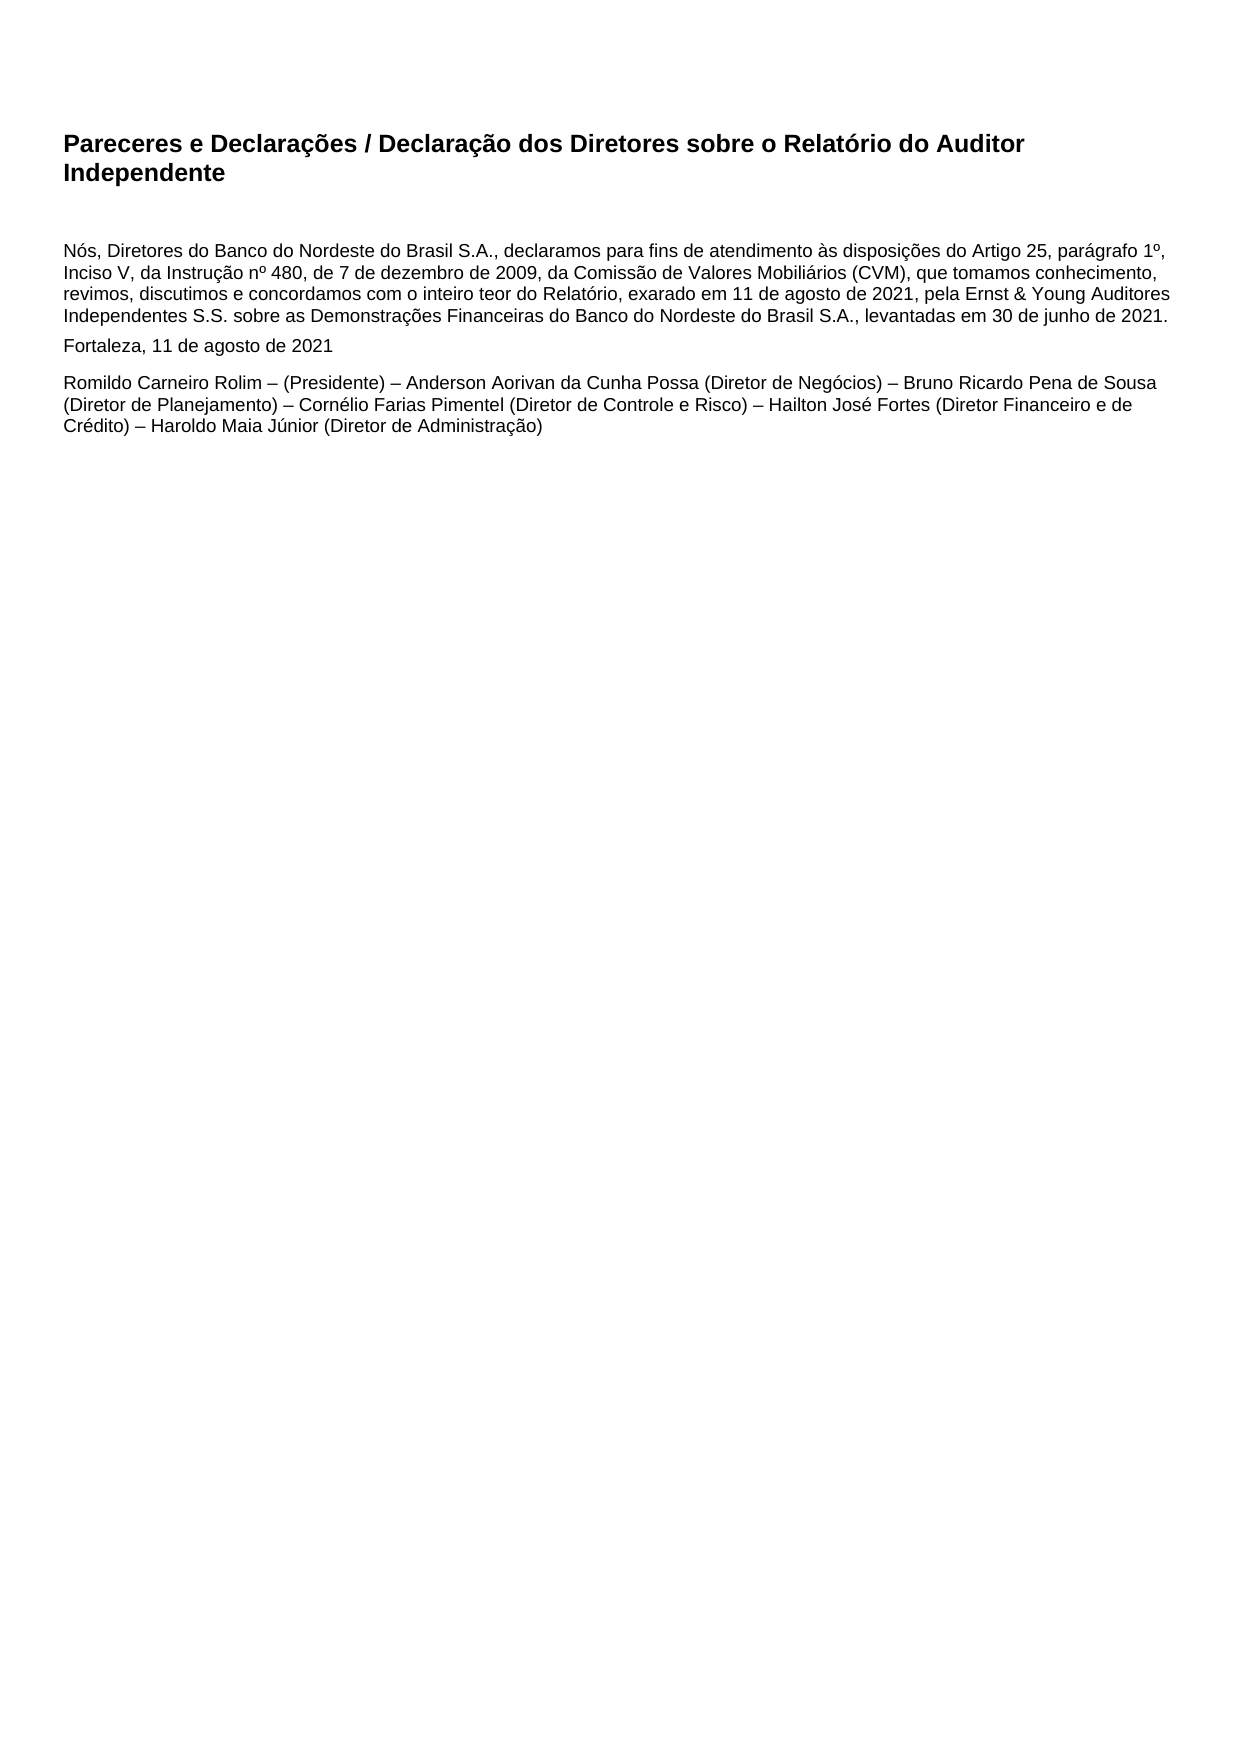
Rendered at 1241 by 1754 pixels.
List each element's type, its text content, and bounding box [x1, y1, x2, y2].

text Nós, Diretores do Banco do Nordeste do Brasil S.A., declaramos para fins de atendimento às disposições do Artigo 25, parágrafo 1º, Inciso V, da Instrução nº 480, de 7 de dezembro de 2009, da Comissão de Valores Mobiliários (CVM), que tomamos conhecimento, revimos, discutimos e concordamos com o inteiro teor do Relatório, exarado em 11 de agosto de 2021, pela Ernst & Young Auditores Independentes S.S. sobre as Demonstrações Financeiras do Banco do Nordeste do Brasil S.A., levantadas em 30 de junho de 2021. [63, 240, 1172, 326]
subtitle Pareceres e Declarações / Declaração dos Diretores sobre o Relatório do Auditor Independente [63, 129, 1028, 187]
text Romildo Carneiro Rolim – (Presidente) – Anderson Aorivan da Cunha Possa (Diretor de Negócios) – Bruno Ricardo Pena de Sousa (Diretor de Planejamento) – Cornélio Farias Pimentel (Diretor de Controle e Risco) – Hailton José Fortes (Diretor Financeiro e de Crédito) – Haroldo Maia Júnior (Diretor de Administração) [63, 372, 1158, 437]
text Fortaleza, 11 de agosto de 2021 [63, 335, 1215, 356]
